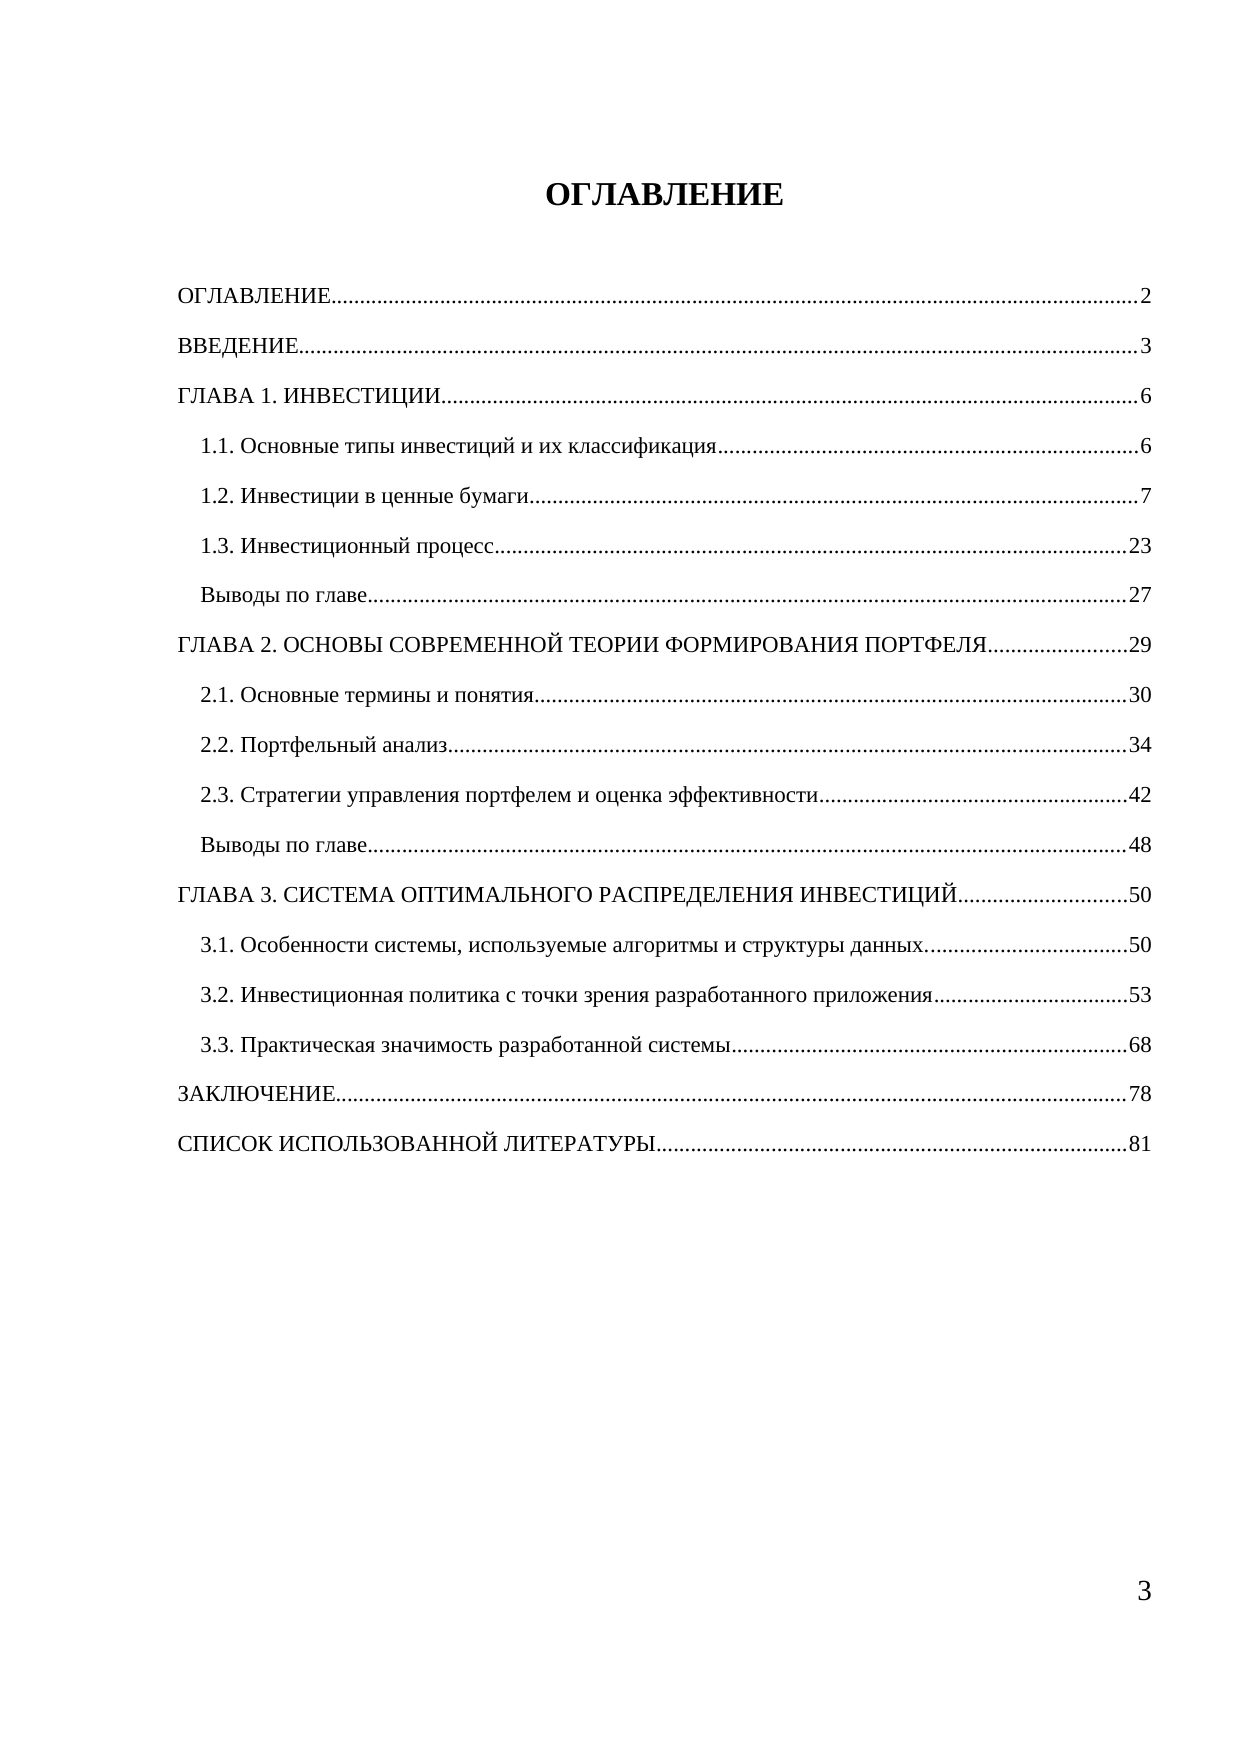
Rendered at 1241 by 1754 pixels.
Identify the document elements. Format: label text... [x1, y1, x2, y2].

subtitle ОГЛАВЛЕНИЕ [177, 174, 1152, 213]
text ОГЛАВЛЕНИЕ 2 [177, 282, 1152, 308]
text ГЛАВА 2. ОСНОВЫ СОВРЕМЕННОЙ ТЕОРИИ ФОРМИРОВАНИЯ ПОРТФЕЛЯ. 29 [177, 631, 1152, 658]
text ГЛАВА 3. СИСТЕМА ОПТИМАЛЬНОГО РАСПРЕДЕЛЕНИЯ ИНВЕСТИЦИЙ 50 [177, 881, 1152, 907]
text 3.3. Практическая значимость разработанной системы 68 [200, 1031, 1152, 1057]
text ВВЕДЕНИЕ 3 [177, 332, 1152, 358]
text СПИСОК ИСПОЛЬЗОВАННОЙ ЛИТЕРАТУРЫ 81 [177, 1130, 1152, 1157]
text 2.1. Основные термины и понятия 30 [200, 681, 1152, 708]
text Выводы по главе 48 [200, 831, 1152, 857]
text 2.3. Стратегии управления портфелем и оценка эффективности 42 [200, 781, 1152, 807]
text 2.2. Портфельный анализ 34 [200, 731, 1152, 758]
text 3.1. Особенности системы, используемые алгоритмы и структуры данных. 50 [200, 931, 1152, 957]
text 1.2. Инвестиции в ценные бумаги 7 [200, 482, 1152, 508]
text 1.3. Инвестиционный процесс 23 [200, 532, 1152, 558]
text 1.1. Основные типы инвестиций и их классификация 6 [200, 432, 1152, 458]
text ГЛАВА 1. ИНВЕСТИЦИИ. 6 [177, 382, 1152, 408]
text Выводы по главе 27 [200, 582, 1152, 608]
text ЗАКЛЮЧЕНИЕ 78 [177, 1081, 1152, 1107]
text 3.2. Инвестиционная политика с точки зрения разработанного приложения 53 [200, 981, 1152, 1007]
